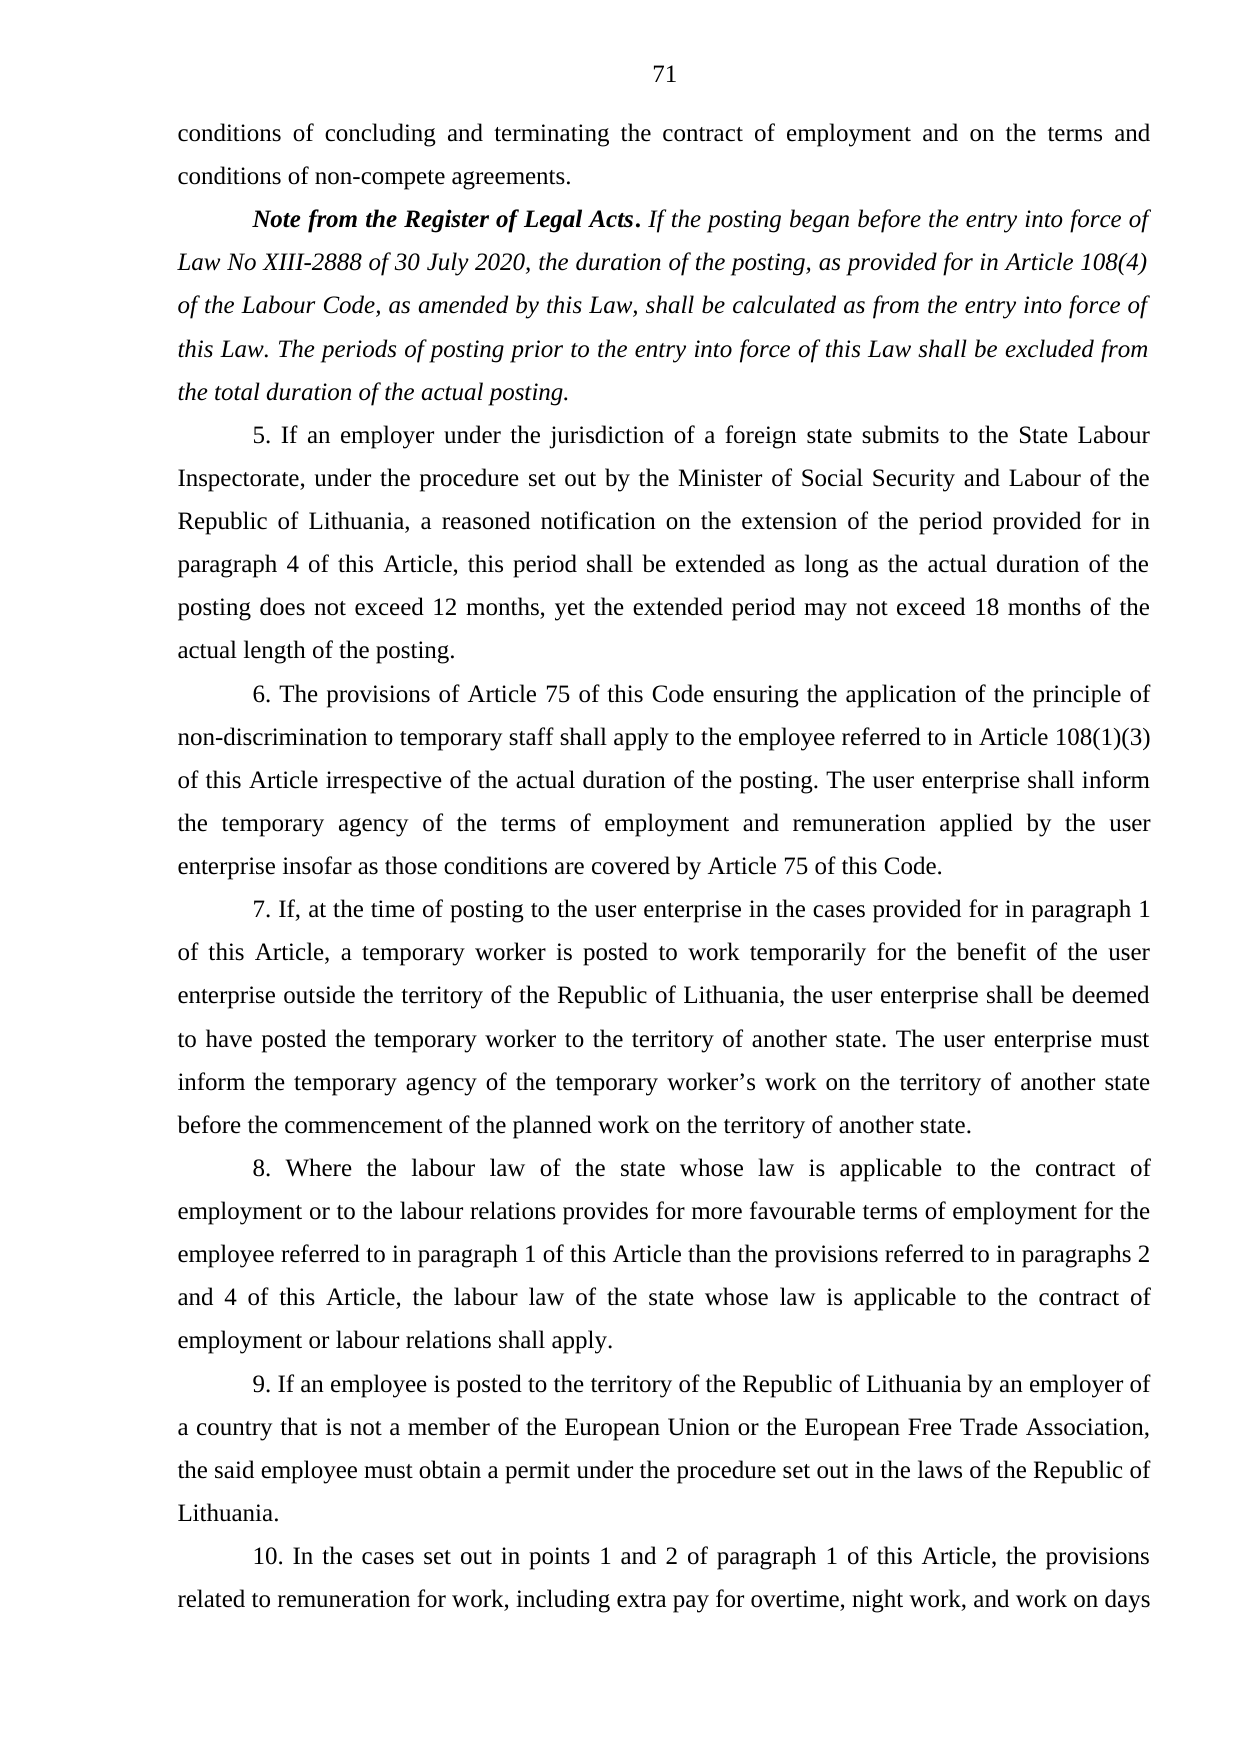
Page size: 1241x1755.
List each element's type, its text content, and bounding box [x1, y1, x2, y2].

text 10. In the cases set out in points 1 and 2 of paragraph 1 of this Article, the provisions related to remuneration for work, including extra pay for overtime, night work, and work on days [177, 1541, 1152, 1613]
text 9. If an employee is posted to the territory of the Republic of Lithuania by an employer of a country that is not a member of the European Union or the European Free Trade Association, the said employee must obtain a permit under the procedure set out in the laws of the Republic of Lithuania. [177, 1369, 1152, 1527]
text 8. Where the labour law of the state whose law is applicable to the contract of employment or to the labour relations provides for more favourable terms of employment for the employee referred to in paragraph 1 of this Article than the provisions referred to in paragraphs 2 and 4 of this Article, the labour law of the state whose law is applicable to the contract of employment or labour relations shall apply. [177, 1153, 1152, 1354]
text Note from the Register of Legal Acts. If the posting began before the entry into force of Law No XIII-2888 of 30 July 2020, the duration of the posting, as provided for in Article 108(4) of the Labour Code, as amended by this Law, shall be calculated as from the entry into force of this Law. The periods of posting prior to the entry into force of this Law shall be excluded from the total duration of the actual posting. [177, 204, 1152, 406]
text 5. If an employer under the jurisdiction of a foreign state submits to the State Labour Inspectorate, under the procedure set out by the Minister of Social Security and Labour of the Republic of Lithuania, a reasoned notification on the extension of the period provided for in paragraph 4 of this Article, this period shall be extended as long as the actual duration of the posting does not exceed 12 months, yet the extended period may not exceed 18 months of the actual length of the posting. [177, 420, 1152, 664]
text 7. If, at the time of posting to the user enterprise in the cases provided for in paragraph 1 of this Article, a temporary worker is posted to work temporarily for the benefit of the user enterprise outside the territory of the Republic of Lithuania, the user enterprise shall be deemed to have posted the temporary worker to the territory of another state. The user enterprise must inform the temporary agency of the temporary worker’s work on the territory of another state before the commencement of the planned work on the territory of another state. [177, 894, 1152, 1139]
text conditions of concluding and terminating the contract of employment and on the terms and conditions of non-compete agreements. [177, 118, 1152, 190]
text 6. The provisions of Article 75 of this Code ensuring the application of the principle of non-discrimination to temporary staff shall apply to the employee referred to in Article 108(1)(3) of this Article irrespective of the actual duration of the posting. The user enterprise shall inform the temporary agency of the terms of employment and remuneration applied by the user enterprise insofar as those conditions are covered by Article 75 of this Code. [177, 679, 1152, 880]
